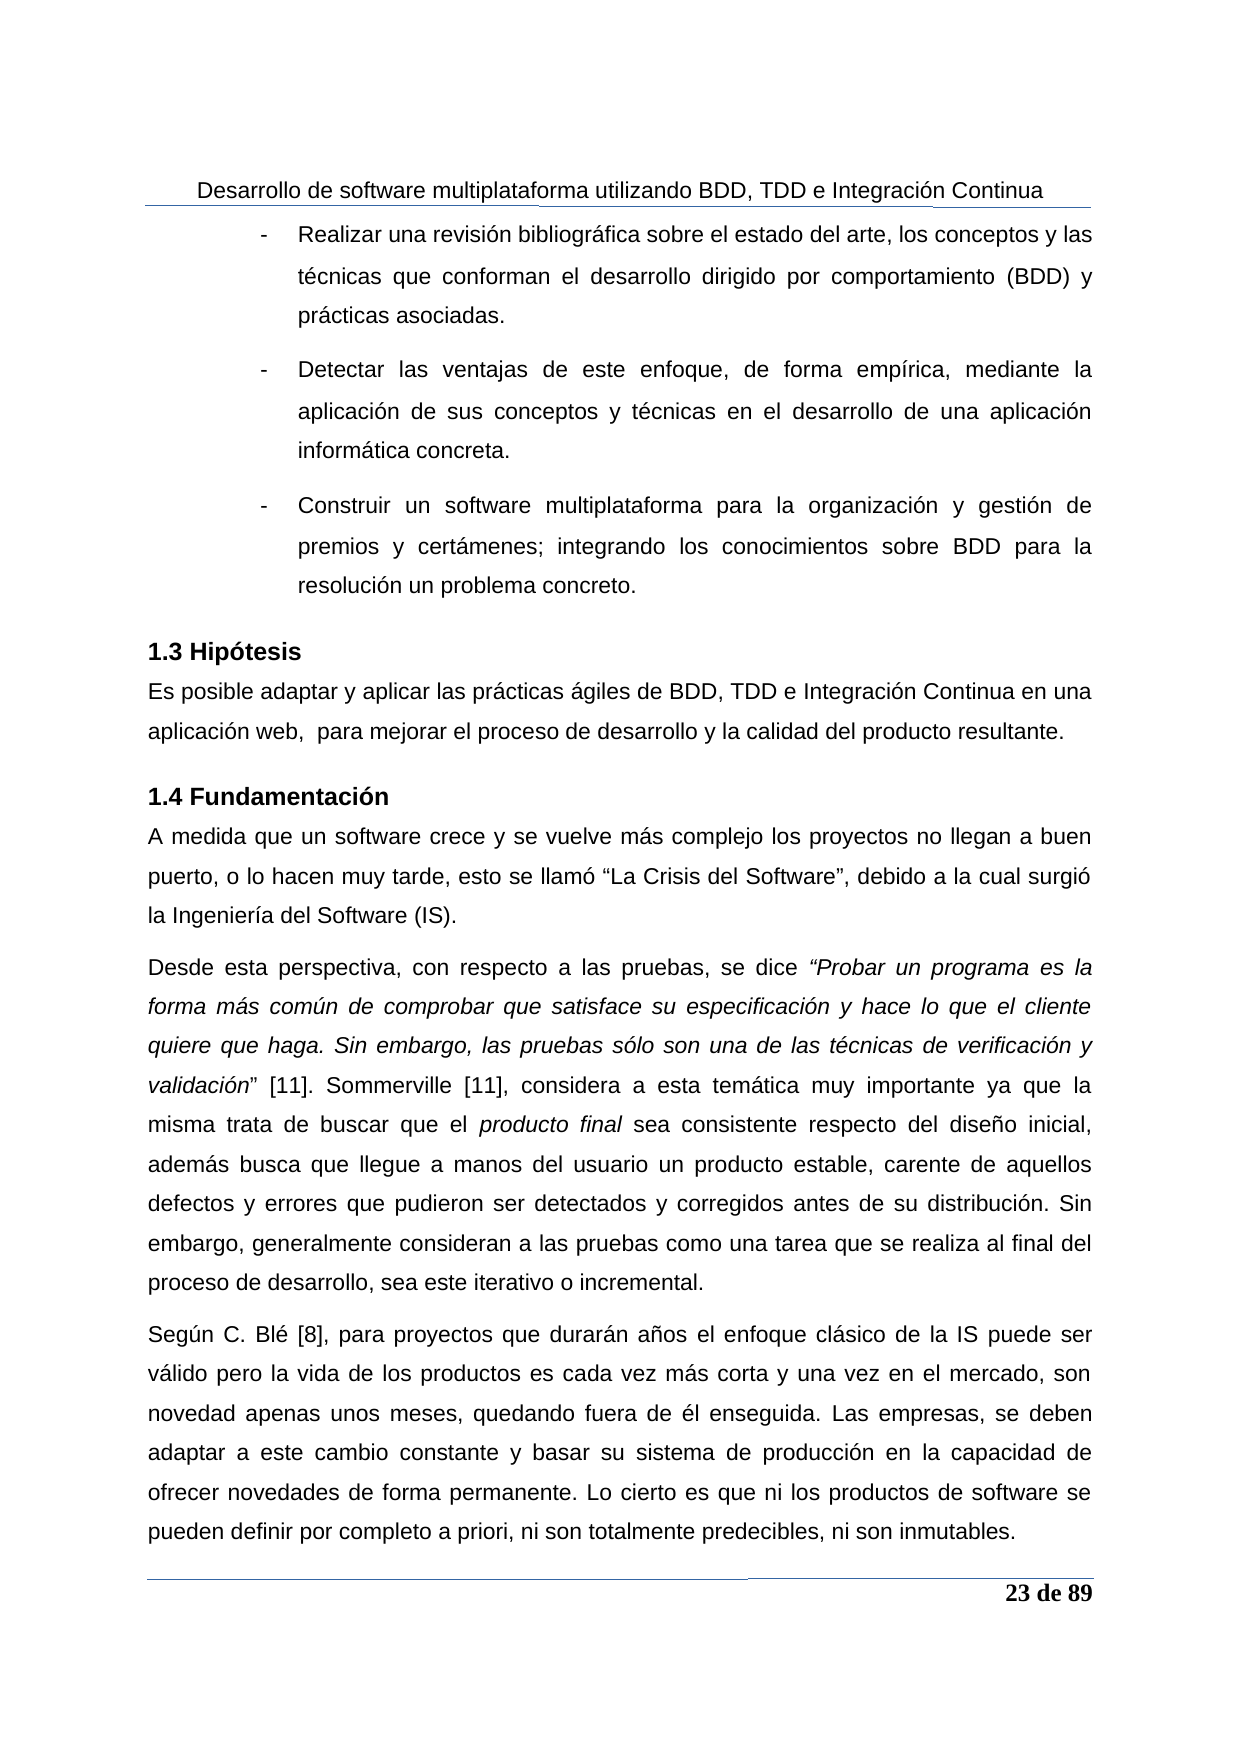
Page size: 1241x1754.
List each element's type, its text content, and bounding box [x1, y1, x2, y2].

subtitle 1.4 Fundamentación [148, 782, 1093, 811]
list Detectar las ventajas de este enfoque, de forma empírica, mediante la aplicación de sus conceptos y técnicas en el desarrollo de una aplicación informática concreta. [260, 353, 1093, 464]
text Es posible adaptar y aplicar las prácticas ágiles de BDD, TDD e Integración Continua en una aplicación web, para mejorar el proceso de desarrollo y la calidad del producto resultante. [148, 678, 1093, 744]
text A medida que un software crece y se vuelve más complejo los proyectos no llegan a buen puerto, o lo hacen muy tarde, esto se llamó “La Crisis del Software”, debido a la cual surgió la Ingeniería del Software (IS). [148, 823, 1093, 929]
text Según C. Blé [8], para proyectos que durarán años el enfoque clásico de la IS puede ser válido pero la vida de los productos es cada vez más corta y una vez en el mercado, son novedad apenas unos meses, quedando fuera de él enseguida. Las empresas, se deben adaptar a este cambio constante y basar su sistema de producción en la capacidad de ofrecer novedades de forma permanente. Lo cierto es que ni los productos de software se pueden definir por completo a priori, ni son totalmente predecibles, ni son inmutables. [148, 1321, 1093, 1544]
list Realizar una revisión bibliográfica sobre el estado del arte, los conceptos y las técnicas que conforman el desarrollo dirigido por comportamiento (BDD) y prácticas asociadas. [260, 218, 1093, 328]
list Construir un software multiplataforma para la organización y gestión de premios y certámenes; integrando los conocimientos sobre BDD para la resolución un problema concreto. [260, 488, 1093, 599]
text Desde esta perspectiva, con respecto a las pruebas, se dice “Probar un programa es la forma más común de comprobar que satisface su especificación y hace lo que el cliente quiere que haga. Sin embargo, las pruebas sólo son una de las técnicas de verificación y validación” [11]. Sommerville [11], considera a esta temática muy importante ya que la misma trata de buscar que el producto final sea consistente respecto del diseño inicial, además busca que llegue a manos del usuario un producto estable, carente de aquellos defectos y errores que pudieron ser detectados y corregidos antes de su distribución. Sin embargo, generalmente consideran a las pruebas como una tarea que se realiza al final del proceso de desarrollo, sea este iterativo o incremental. [148, 953, 1093, 1296]
subtitle 1.3 Hipótesis [148, 637, 1093, 666]
